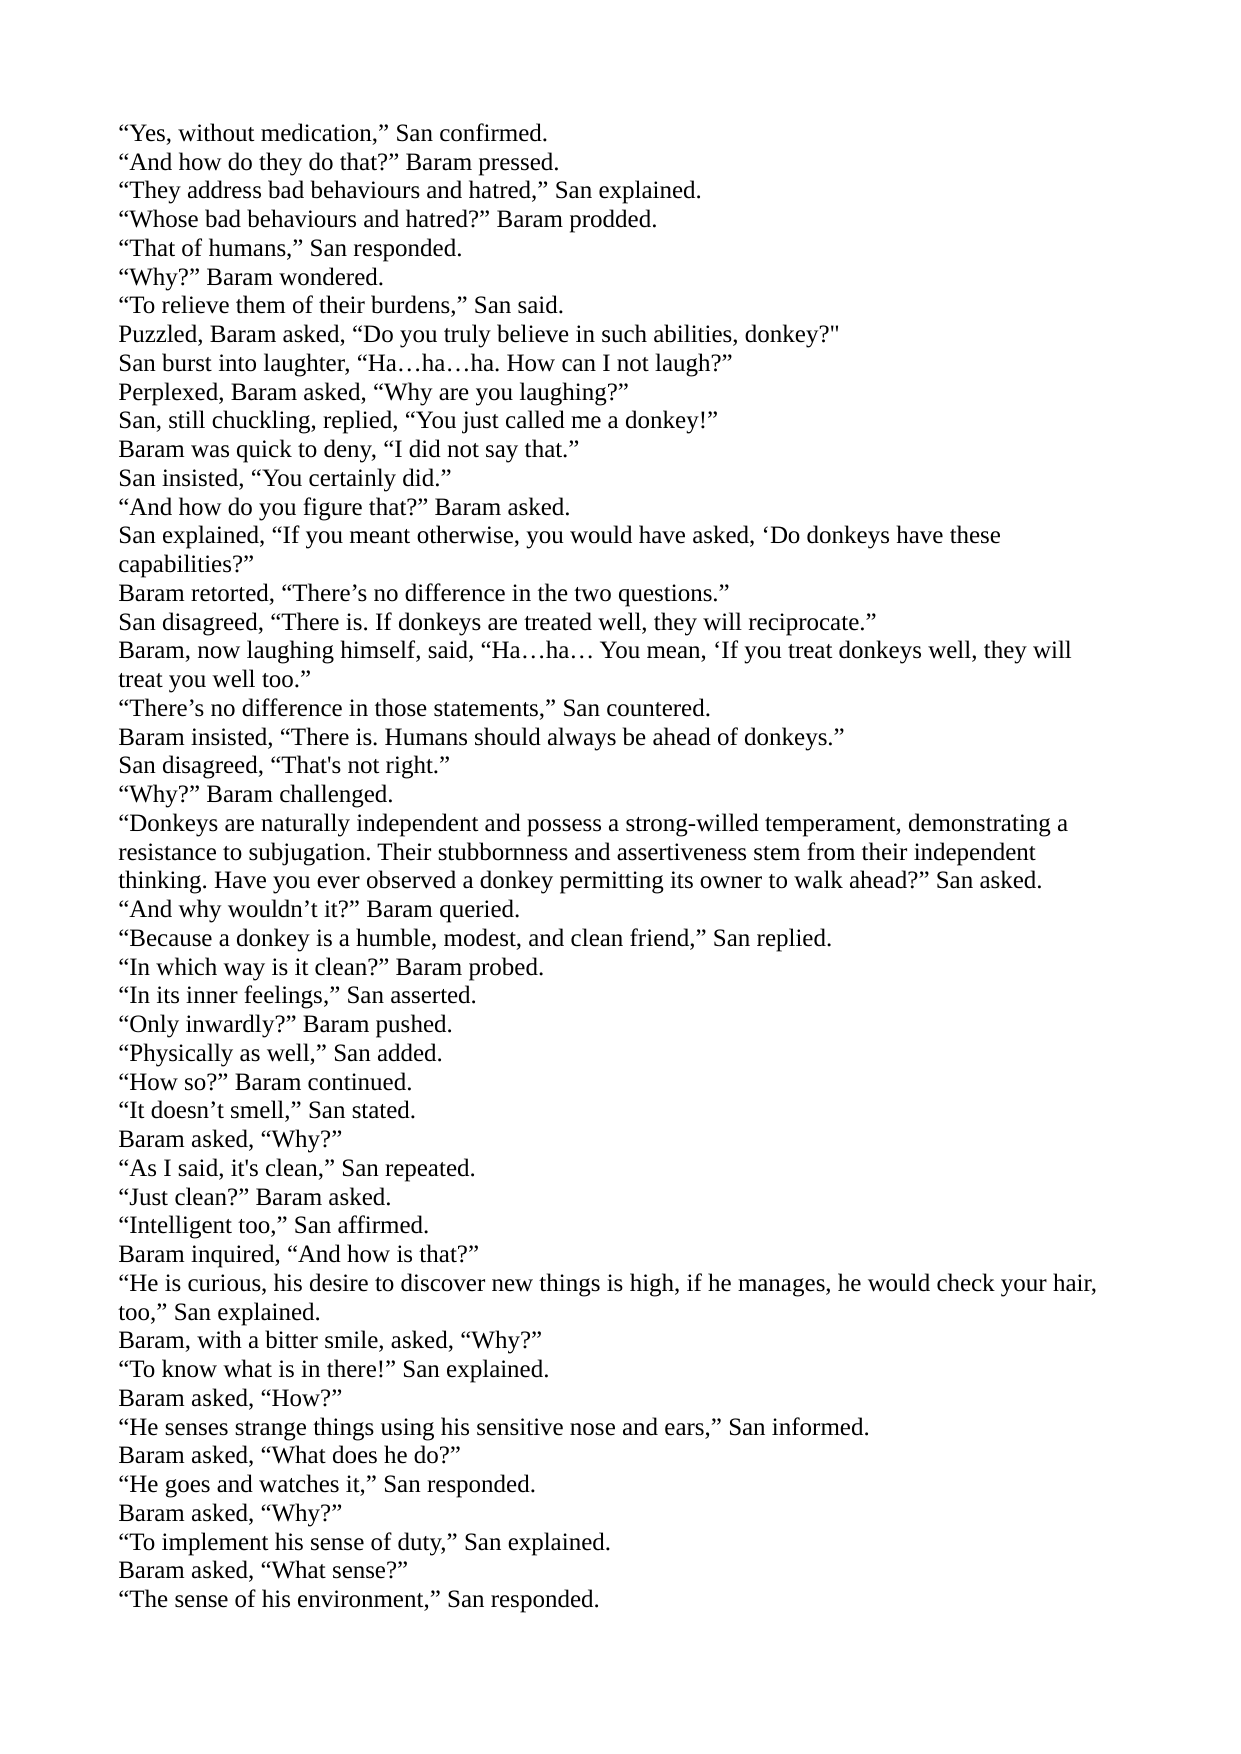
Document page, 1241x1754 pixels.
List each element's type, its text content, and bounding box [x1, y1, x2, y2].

text Baram insisted, “There is. Humans should always be ahead of donkeys.” [118, 722, 1122, 751]
text “To relieve them of their burdens,” San said. [118, 291, 1122, 319]
text “How so?” Baram continued. [118, 1067, 1122, 1096]
text “The sense of his environment,” San responded. [118, 1584, 1122, 1613]
text “It doesn’t smell,” San stated. [118, 1096, 1122, 1124]
text “And why wouldn’t it?” Baram queried. [118, 894, 1122, 923]
text San explained, “If you meant otherwise, you would have asked, ‘Do donkeys have these capabilities?” [118, 521, 1122, 578]
text Baram inquired, “And how is that?” [118, 1239, 1122, 1268]
text “They address bad behaviours and hatred,” San explained. [118, 176, 1122, 204]
text San burst into laughter, “Ha…ha…ha. How can I not laugh?” [118, 348, 1122, 377]
text Baram was quick to deny, “I did not say that.” [118, 434, 1122, 463]
text “Intelligent too,” San affirmed. [118, 1211, 1122, 1239]
text San disagreed, “There is. If donkeys are treated well, they will reciprocate.” [118, 607, 1122, 636]
text Baram asked, “What does he do?” [118, 1441, 1122, 1469]
text “In its inner feelings,” San asserted. [118, 981, 1122, 1009]
text Baram asked, “How?” [118, 1383, 1122, 1412]
text Baram, with a bitter smile, asked, “Why?” [118, 1326, 1122, 1354]
text “Yes, without medication,” San confirmed. [118, 118, 1122, 147]
text “He is curious, his desire to discover new things is high, if he manages, he would check your hair, too,” San explained. [118, 1268, 1122, 1326]
text “That of humans,” San responded. [118, 233, 1122, 262]
text San disagreed, “That's not right.” [118, 751, 1122, 779]
text San insisted, “You certainly did.” [118, 463, 1122, 492]
text “Whose bad behaviours and hatred?” Baram prodded. [118, 204, 1122, 233]
text “Why?” Baram wondered. [118, 262, 1122, 291]
text “He senses strange things using his sensitive nose and ears,” San informed. [118, 1412, 1122, 1441]
text “Just clean?” Baram asked. [118, 1182, 1122, 1211]
text “Only inwardly?” Baram pushed. [118, 1009, 1122, 1038]
text “And how do you figure that?” Baram asked. [118, 492, 1122, 521]
text Baram, now laughing himself, said, “Ha…ha… You mean, ‘If you treat donkeys well, they will treat you well too.” [118, 636, 1122, 693]
text “Because a donkey is a humble, modest, and clean friend,” San replied. [118, 923, 1122, 952]
text “In which way is it clean?” Baram probed. [118, 952, 1122, 981]
text “And how do they do that?” Baram pressed. [118, 147, 1122, 176]
text Perplexed, Baram asked, “Why are you laughing?” [118, 377, 1122, 406]
text “To know what is in there!” San explained. [118, 1354, 1122, 1383]
text San, still chuckling, replied, “You just called me a donkey!” [118, 406, 1122, 434]
text Baram asked, “What sense?” [118, 1556, 1122, 1584]
text Baram retorted, “There’s no difference in the two questions.” [118, 578, 1122, 607]
text “He goes and watches it,” San responded. [118, 1469, 1122, 1498]
text Baram asked, “Why?” [118, 1124, 1122, 1153]
text “Donkeys are naturally independent and possess a strong-willed temperament, demonstrating a resistance to subjugation. Their stubbornness and assertiveness stem from their independent thinking. Have you ever observed a donkey permitting its owner to walk ahead?” San asked. [118, 808, 1122, 894]
text Puzzled, Baram asked, “Do you truly believe in such abilities, donkey?" [118, 319, 1122, 348]
text “There’s no difference in those statements,” San countered. [118, 693, 1122, 722]
text Baram asked, “Why?” [118, 1498, 1122, 1527]
text “Physically as well,” San added. [118, 1038, 1122, 1067]
text “Why?” Baram challenged. [118, 779, 1122, 808]
text “To implement his sense of duty,” San explained. [118, 1527, 1122, 1556]
text “As I said, it's clean,” San repeated. [118, 1153, 1122, 1182]
